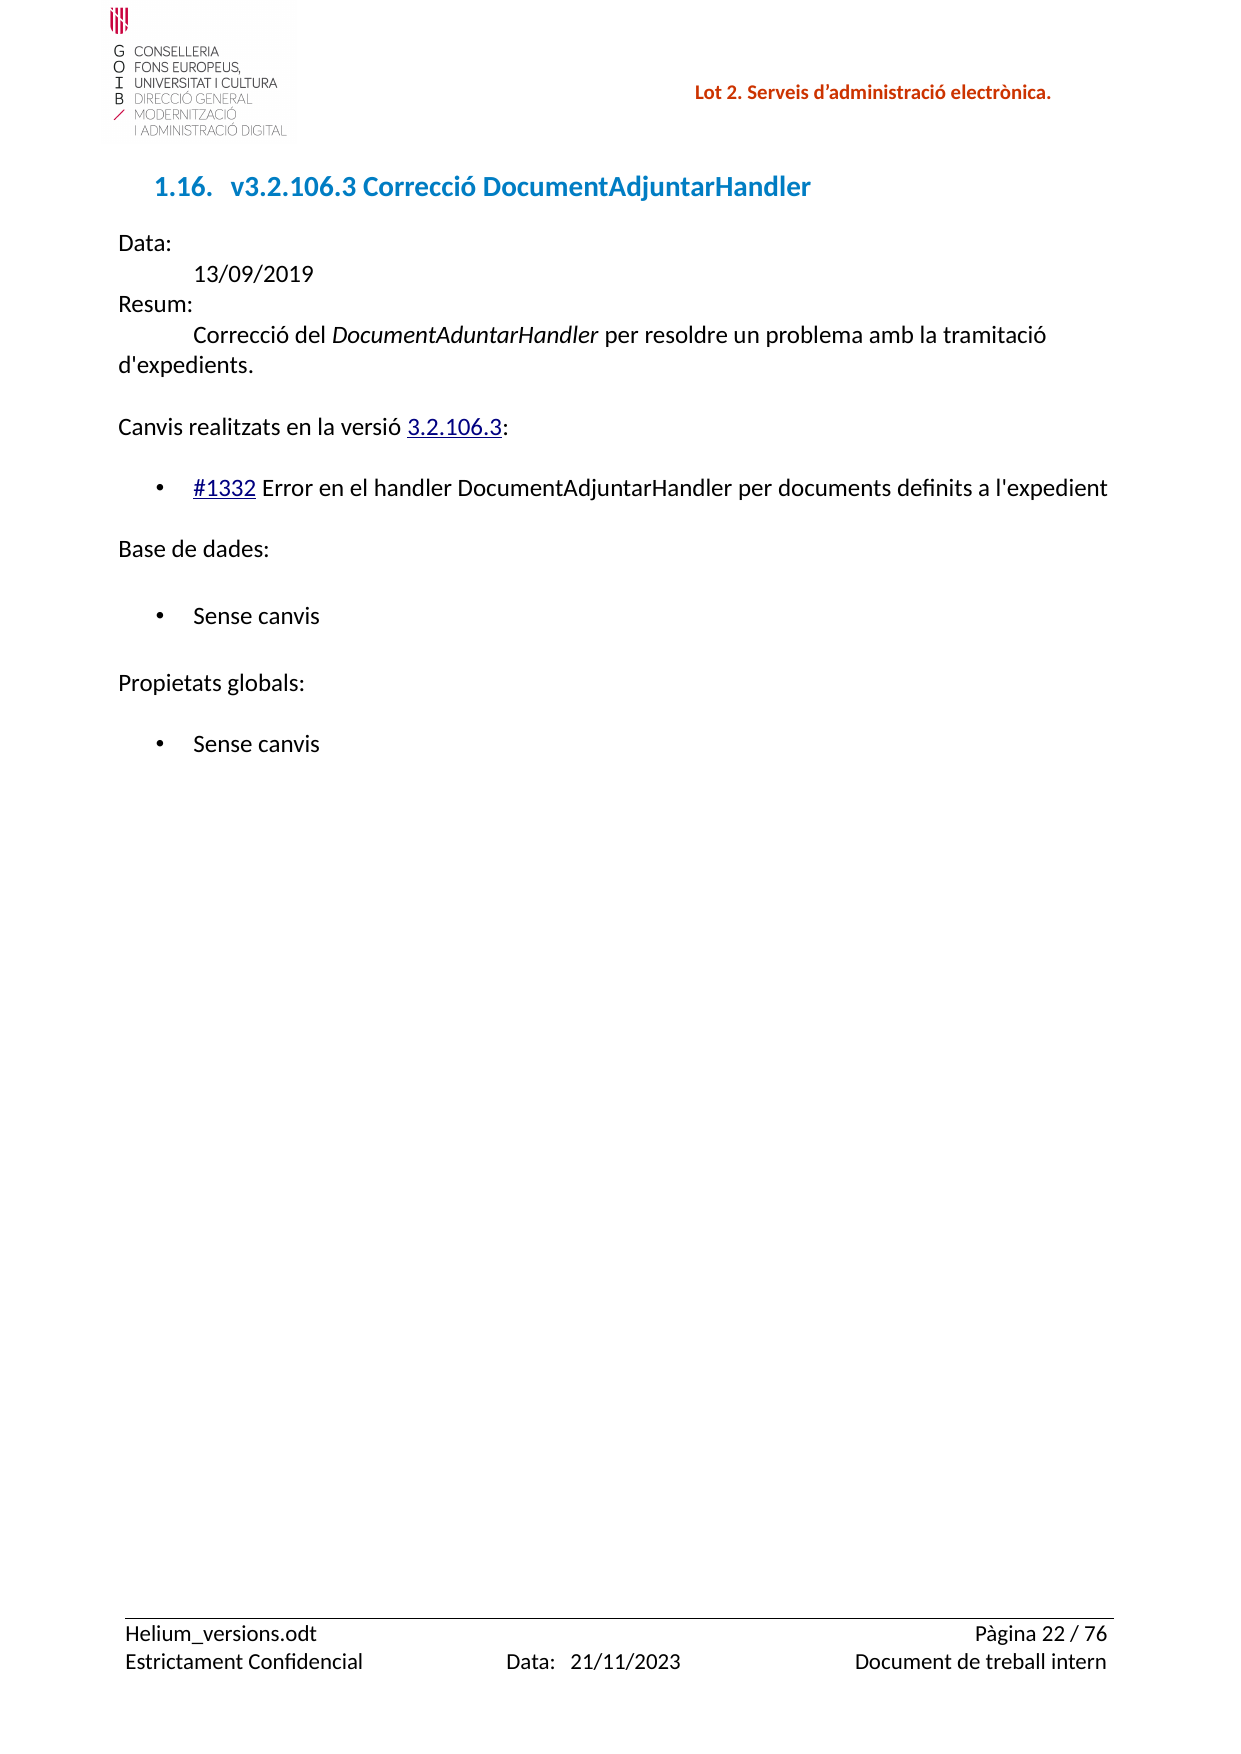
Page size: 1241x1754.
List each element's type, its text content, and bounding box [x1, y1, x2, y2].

text Propietats globals: [118, 667, 1122, 697]
text 13/09/2019 [118, 258, 1122, 289]
list #1332 Error en el handler DocumentAdjuntarHandler per documents definits a l'expedient [156, 472, 1122, 502]
text Resum: [118, 289, 1122, 319]
list Sense canvis [156, 728, 1122, 758]
text Canvis realitzats en la versió 3.2.106.3: [118, 411, 1122, 441]
text Correcció del DocumentAduntarHandler per resoldre un problema amb la tramitació d'expedients. [118, 319, 1122, 380]
picture [100, 0, 297, 144]
subtitle v3.2.106.3 Correcció DocumentAdjuntarHandler [153, 168, 1122, 204]
list Sense canvis [156, 600, 1122, 630]
text Data: [118, 228, 1122, 258]
text Base de dades: [118, 533, 1122, 563]
